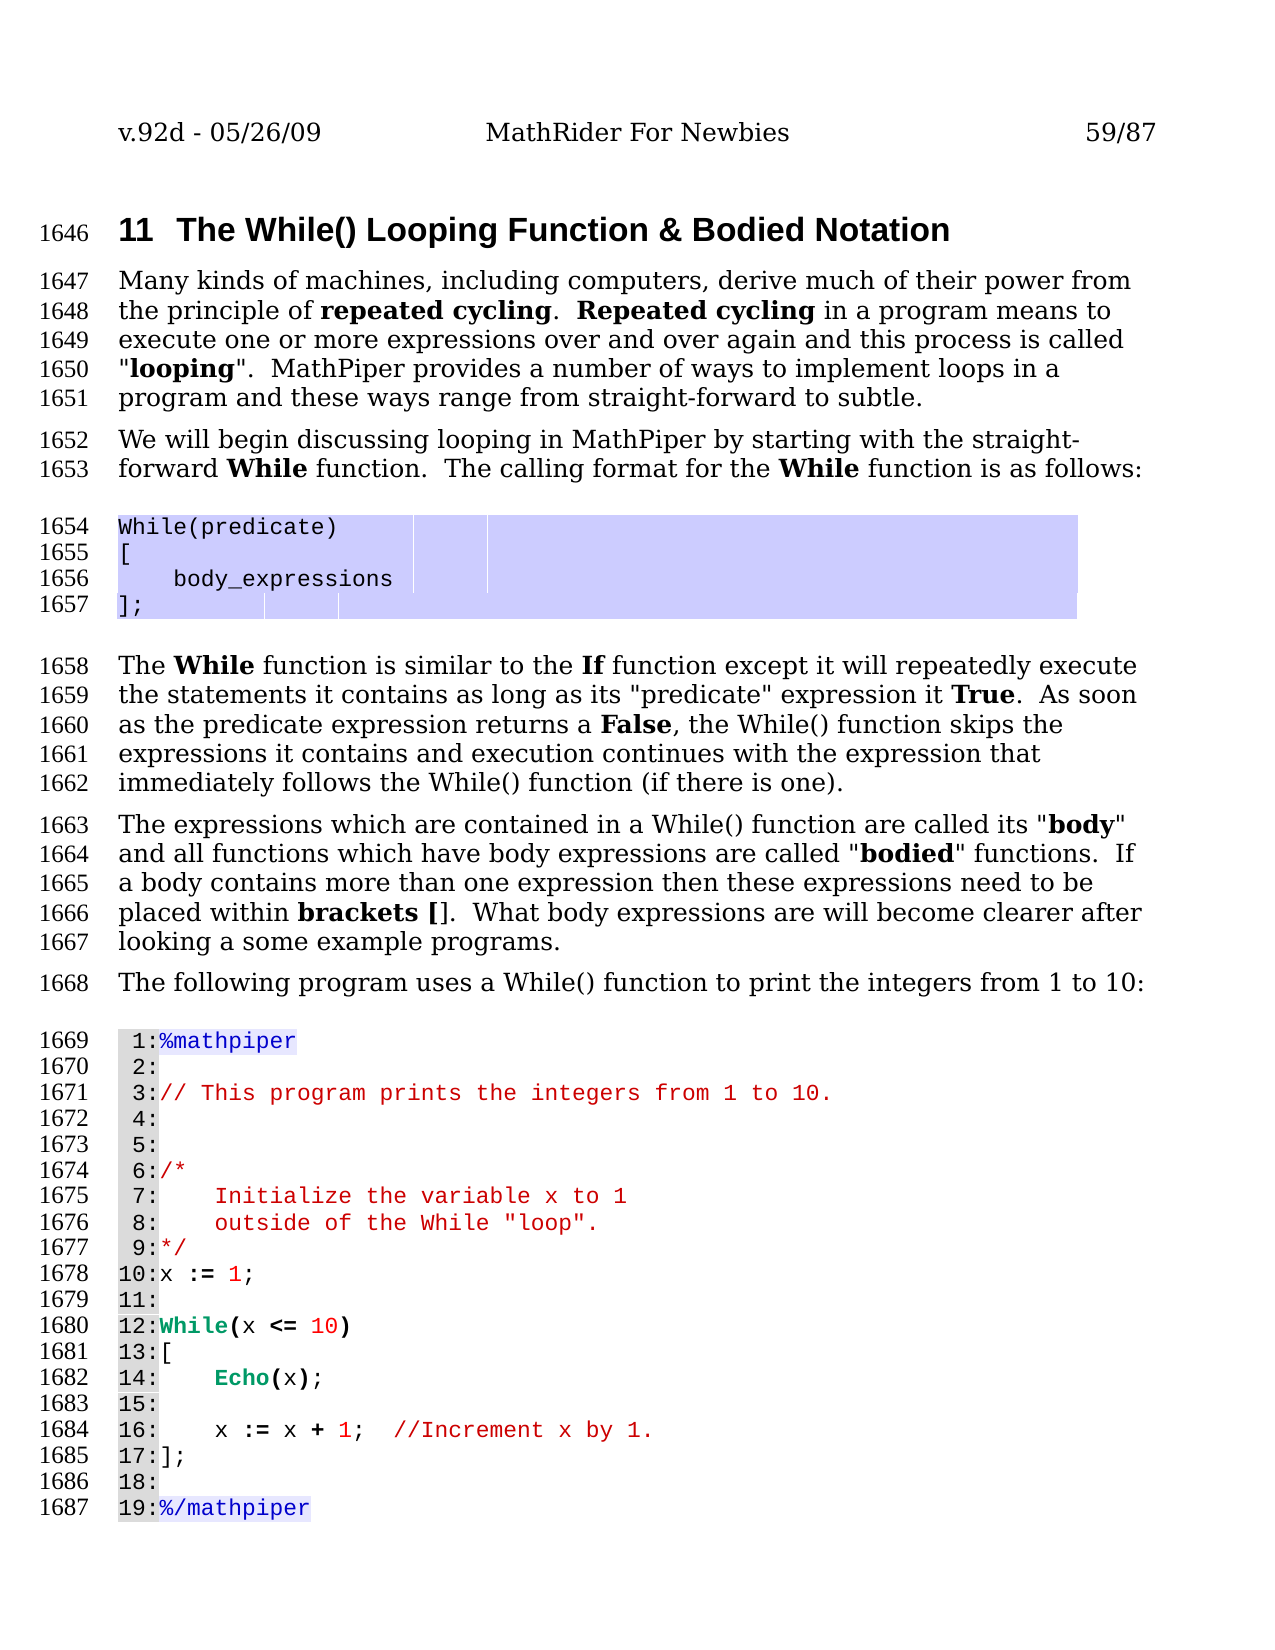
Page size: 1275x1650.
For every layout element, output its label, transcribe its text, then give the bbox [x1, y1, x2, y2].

text 13:[ [118, 1341, 1157, 1366]
text body_expressions [118, 567, 1157, 593]
text [ [118, 541, 1157, 567]
text ]; [117, 593, 1157, 619]
text 9:*/ [118, 1237, 1157, 1263]
text 8: outside of the While "loop". [118, 1211, 1157, 1237]
text 2: [118, 1055, 1157, 1081]
text 19:%/mathpiper [118, 1496, 1157, 1522]
text The expressions which are contained in a While() function are called its "body" and all functions which have body expressions are called "bodied" functions. If a body contains more than one expression then these expressions need to be placed within brackets []. What body expressions are will become clearer after looking a some example programs. [118, 809, 1157, 956]
text 4: [118, 1107, 1157, 1133]
text 6:/* [118, 1159, 1157, 1185]
text While(predicate) [118, 515, 1157, 541]
subtitle The While() Looping Function & Bodied Notation [118, 210, 1157, 248]
text 7: Initialize the variable x to 1 [118, 1185, 1157, 1211]
text 12:While(x <= 10) [118, 1314, 1157, 1341]
text 11: [118, 1289, 1157, 1314]
text 15: [118, 1392, 1157, 1418]
text 5: [118, 1133, 1157, 1159]
text 17:]; [118, 1444, 1157, 1470]
text The While function is similar to the If function except it will repeatedly execute the statements it contains as long as its "predicate" expression it True. As soon as the predicate expression returns a False, the While() function skips the expressions it contains and execution continues with the expression that immediately follows the While() function (if there is one). [118, 651, 1157, 797]
text 1:%mathpiper [118, 1029, 1157, 1055]
text 14: Echo(x); [118, 1366, 1157, 1392]
text 3:// This program prints the integers from 1 to 10. [118, 1081, 1157, 1107]
text 16: x := x + 1; //Increment x by 1. [118, 1418, 1157, 1444]
text Many kinds of machines, including computers, derive much of their power from the principle of repeated cycling. Repeated cycling in a program means to execute one or more expressions over and over again and this process is called "looping". MathPiper provides a number of ways to implement loops in a program and these ways range from straight-forward to subtle. [118, 266, 1157, 413]
text The following program uses a While() function to print the integers from 1 to 10: [118, 968, 1157, 997]
text 18: [118, 1470, 1157, 1496]
text 10:x := 1; [118, 1263, 1157, 1289]
text We will begin discussing looping in MathPiper by starting with the straight-forward While function. The calling format for the While function is as follows: [118, 425, 1157, 483]
